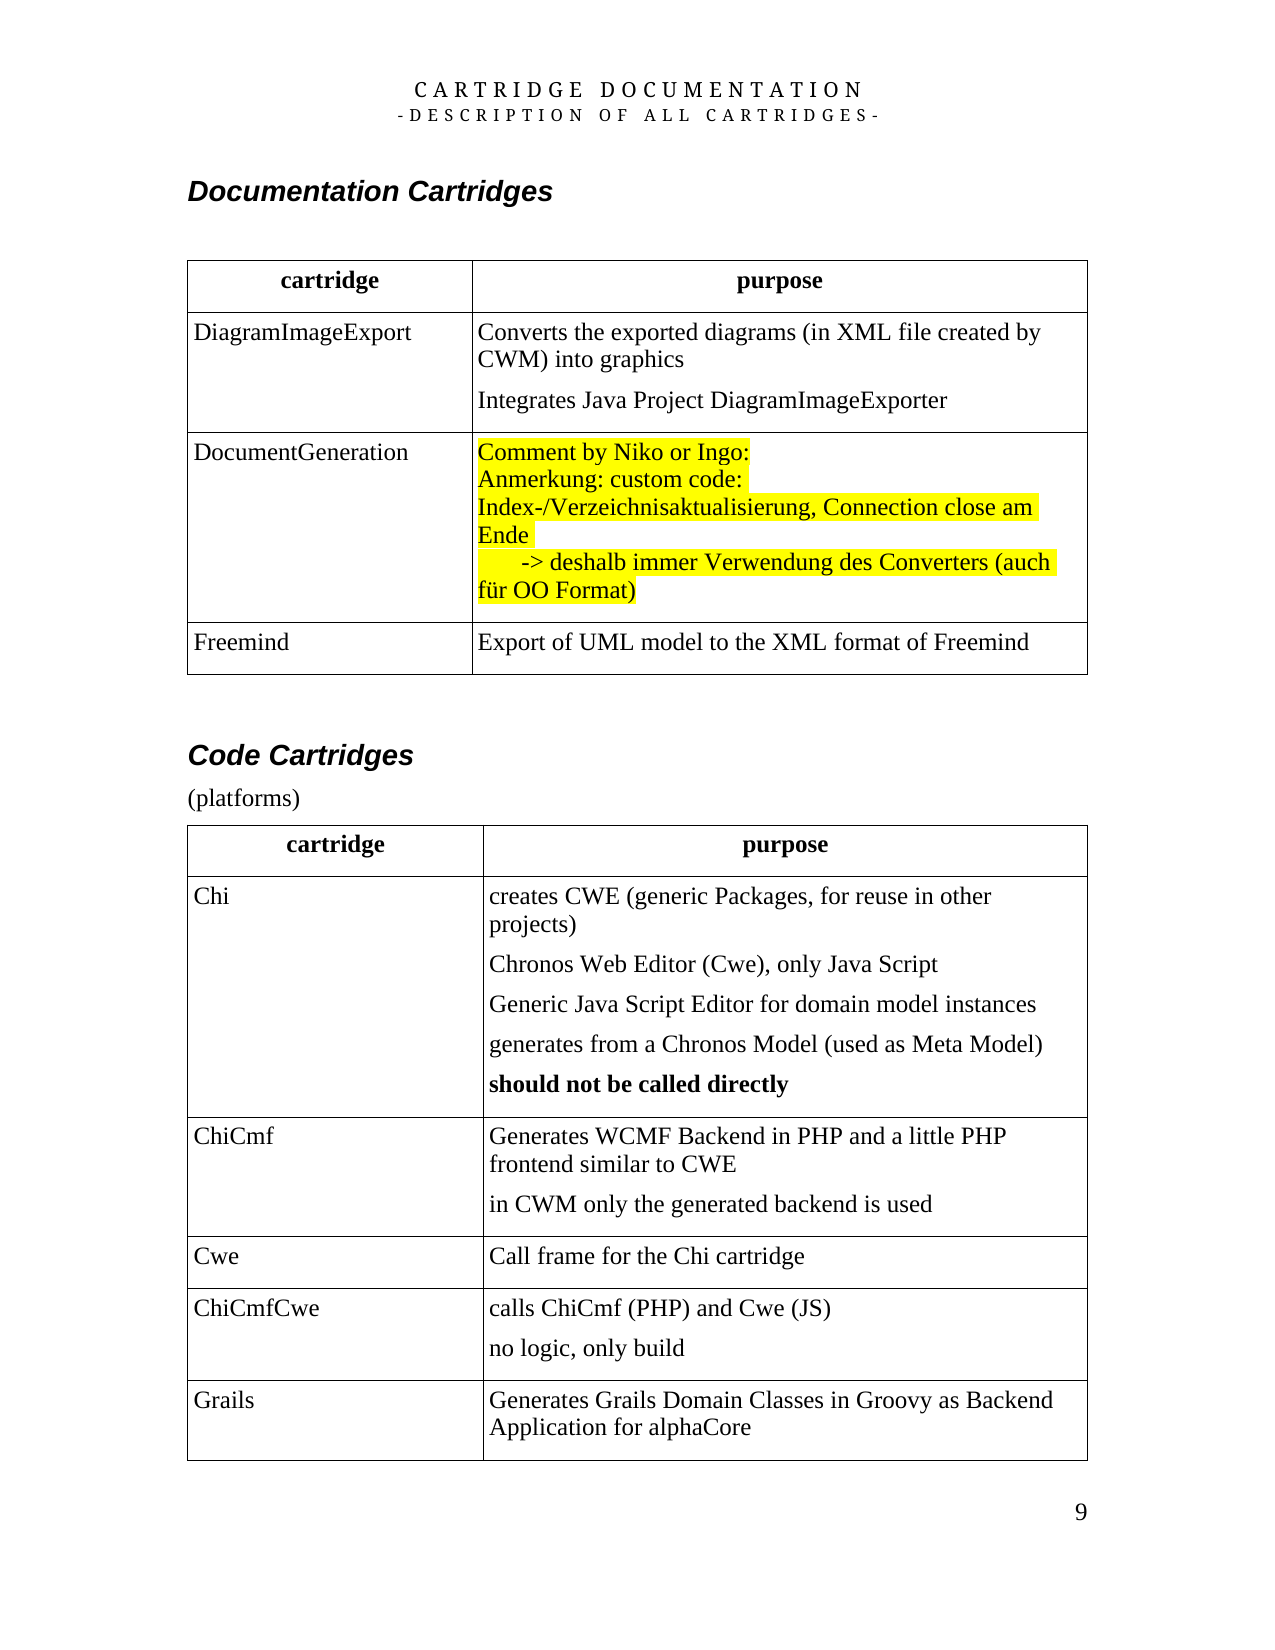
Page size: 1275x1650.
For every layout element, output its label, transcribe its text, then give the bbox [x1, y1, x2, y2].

table_cell Call frame for the Chi cartridge [484, 1237, 1087, 1288]
table_cell Grails [188, 1381, 483, 1459]
table_header cartridge [188, 261, 472, 312]
subtitle Documentation Cartridges [187, 175, 1087, 208]
table_cell creates CWE (generic Packages, for reuse in other projects) Chronos Web Editor (Cwe), only Java Script Generic Java Script Editor for domain model instances generates from a Chronos Model (used as Meta Model) should not be called directly [484, 877, 1087, 1117]
table_header purpose [473, 261, 1087, 312]
table_cell Converts the exported diagrams (in XML file created by CWM) into graphics Integrates Java Project DiagramImageExporter [473, 313, 1087, 432]
table_cell ChiCmf [188, 1118, 483, 1236]
table_cell Generates WCMF Backend in PHP and a little PHP frontend similar to CWE in CWM only the generated backend is used [484, 1118, 1087, 1236]
table_cell Freemind [188, 623, 472, 674]
table_cell calls ChiCmf (PHP) and Cwe (JS) no logic, only build [484, 1289, 1087, 1380]
table_cell Cwe [188, 1237, 483, 1288]
table_cell Generates Grails Domain Classes in Groovy as Backend Application for alphaCore [484, 1381, 1087, 1459]
table_cell DiagramImageExport [188, 313, 472, 432]
table_cell DocumentGeneration [188, 433, 472, 622]
table_cell Comment by Niko or Ingo: Anmerkung: custom code: Index-/Verzeichnisaktualisierung, Connection close am Ende -> deshalb immer Verwendung des Converters (auch für OO Format) [473, 433, 1087, 622]
table_header purpose [484, 826, 1087, 876]
text (platforms) [187, 784, 1087, 812]
table_cell ChiCmfCwe [188, 1289, 483, 1380]
table_header cartridge [188, 826, 483, 876]
subtitle Code Cartridges [187, 739, 1087, 772]
table_cell Chi [188, 877, 483, 1117]
table_cell Export of UML model to the XML format of Freemind [473, 623, 1087, 674]
